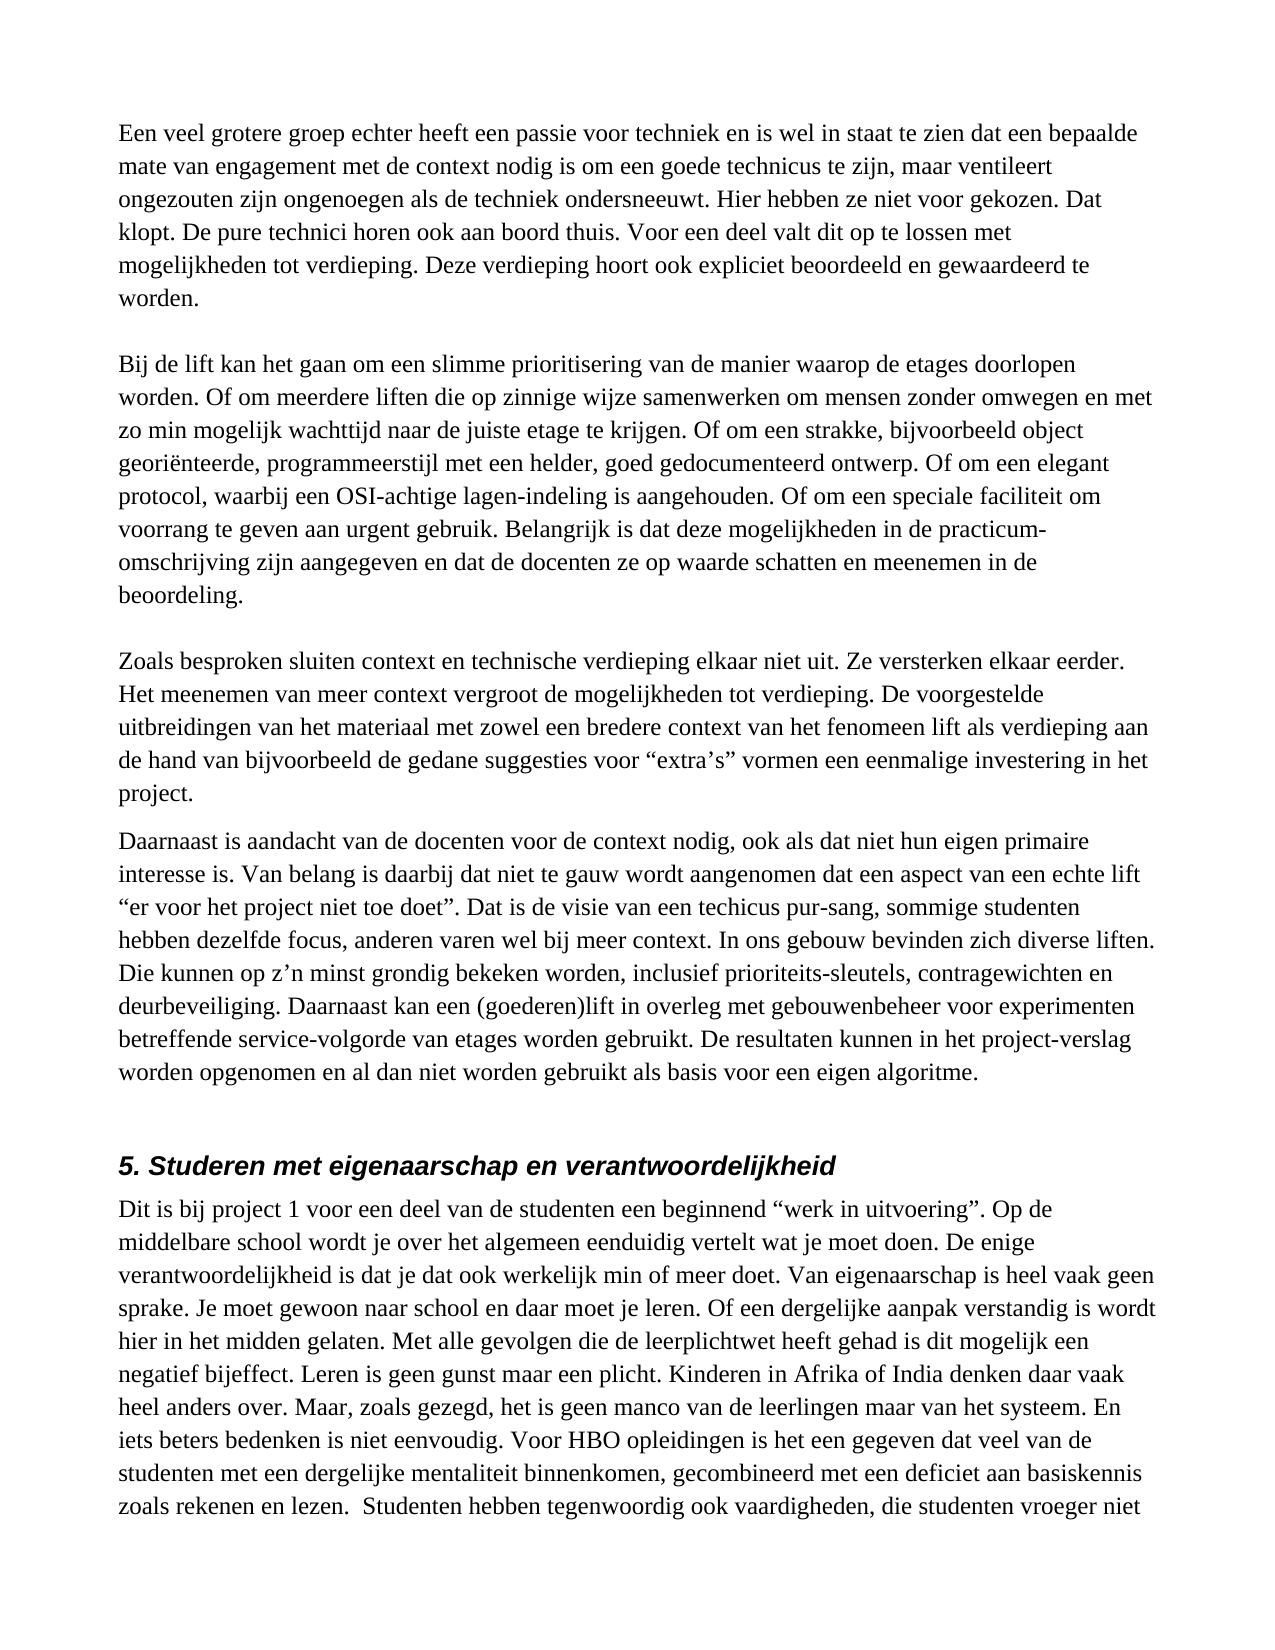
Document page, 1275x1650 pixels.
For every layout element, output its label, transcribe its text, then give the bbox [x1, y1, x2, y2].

text Dit is bij project 1 voor een deel van de studenten een beginnend “werk in uitvoering”. Op de middelbare school wordt je over het algemeen eenduidig vertelt wat je moet doen. De enige verantwoordelijkheid is dat je dat ook werkelijk min of meer doet. Van eigenaarschap is heel vaak geen sprake. Je moet gewoon naar school en daar moet je leren. Of een dergelijke aanpak verstandig is wordt hier in het midden gelaten. Met alle gevolgen die de leerplichtwet heeft gehad is dit mogelijk een negatief bijeffect. Leren is geen gunst maar een plicht. Kinderen in Afrika of India denken daar vaak heel anders over. Maar, zoals gezegd, het is geen manco van de leerlingen maar van het systeem. En iets beters bedenken is niet eenvoudig. Voor HBO opleidingen is het een gegeven dat veel van de studenten met een dergelijke mentaliteit binnenkomen, gecombineerd met een deficiet aan basiskennis zoals rekenen en lezen. Studenten hebben tegenwoordig ook vaardigheden, die studenten vroeger niet [118, 1194, 1157, 1520]
subtitle 5. Studeren met eigenaarschap en verantwoordelijkheid [118, 1150, 1157, 1182]
text Een veel grotere groep echter heeft een passie voor techniek en is wel in staat te zien dat een bepaalde mate van engagement met de context nodig is om een goede technicus te zijn, maar ventileert ongezouten zijn ongenoegen als de techniek ondersneeuwt. Hier hebben ze niet voor gekozen. Dat klopt. De pure technici horen ook aan boord thuis. Voor een deel valt dit op te lossen met mogelijkheden tot verdieping. Deze verdieping hoort ook expliciet beoordeeld en gewaardeerd te worden. Bij de lift kan het gaan om een slimme prioritisering van de manier waarop de etages doorlopen worden. Of om meerdere liften die op zinnige wijze samenwerken om mensen zonder omwegen en met zo min mogelijk wachttijd naar de juiste etage te krijgen. Of om een strakke, bijvoorbeeld object georiënteerde, programmeerstijl met een helder, goed gedocumenteerd ontwerp. Of om een elegant protocol, waarbij een OSI-achtige lagen-indeling is aangehouden. Of om een speciale faciliteit om voorrang te geven aan urgent gebruik. Belangrijk is dat deze mogelijkheden in de practicum-omschrijving zijn aangegeven en dat de docenten ze op waarde schatten en meenemen in de beoordeling. Zoals besproken sluiten context en technische verdieping elkaar niet uit. Ze versterken elkaar eerder. Het meenemen van meer context vergroot de mogelijkheden tot verdieping. De voorgestelde uitbreidingen van het materiaal met zowel een bredere context van het fenomeen lift als verdieping aan de hand van bijvoorbeeld de gedane suggesties voor “extra’s” vormen een eenmalige investering in het project. [118, 118, 1157, 807]
text Daarnaast is aandacht van de docenten voor de context nodig, ook als dat niet hun eigen primaire interesse is. Van belang is daarbij dat niet te gauw wordt aangenomen dat een aspect van een echte lift “er voor het project niet toe doet”. Dat is de visie van een techicus pur-sang, sommige studenten hebben dezelfde focus, anderen varen wel bij meer context. In ons gebouw bevinden zich diverse liften. Die kunnen op z’n minst grondig bekeken worden, inclusief prioriteits-sleutels, contragewichten en deurbeveiliging. Daarnaast kan een (goederen)lift in overleg met gebouwenbeheer voor experimenten betreffende service-volgorde van etages worden gebruikt. De resultaten kunnen in het project-verslag worden opgenomen en al dan niet worden gebruikt als basis voor een eigen algoritme. [118, 826, 1157, 1119]
